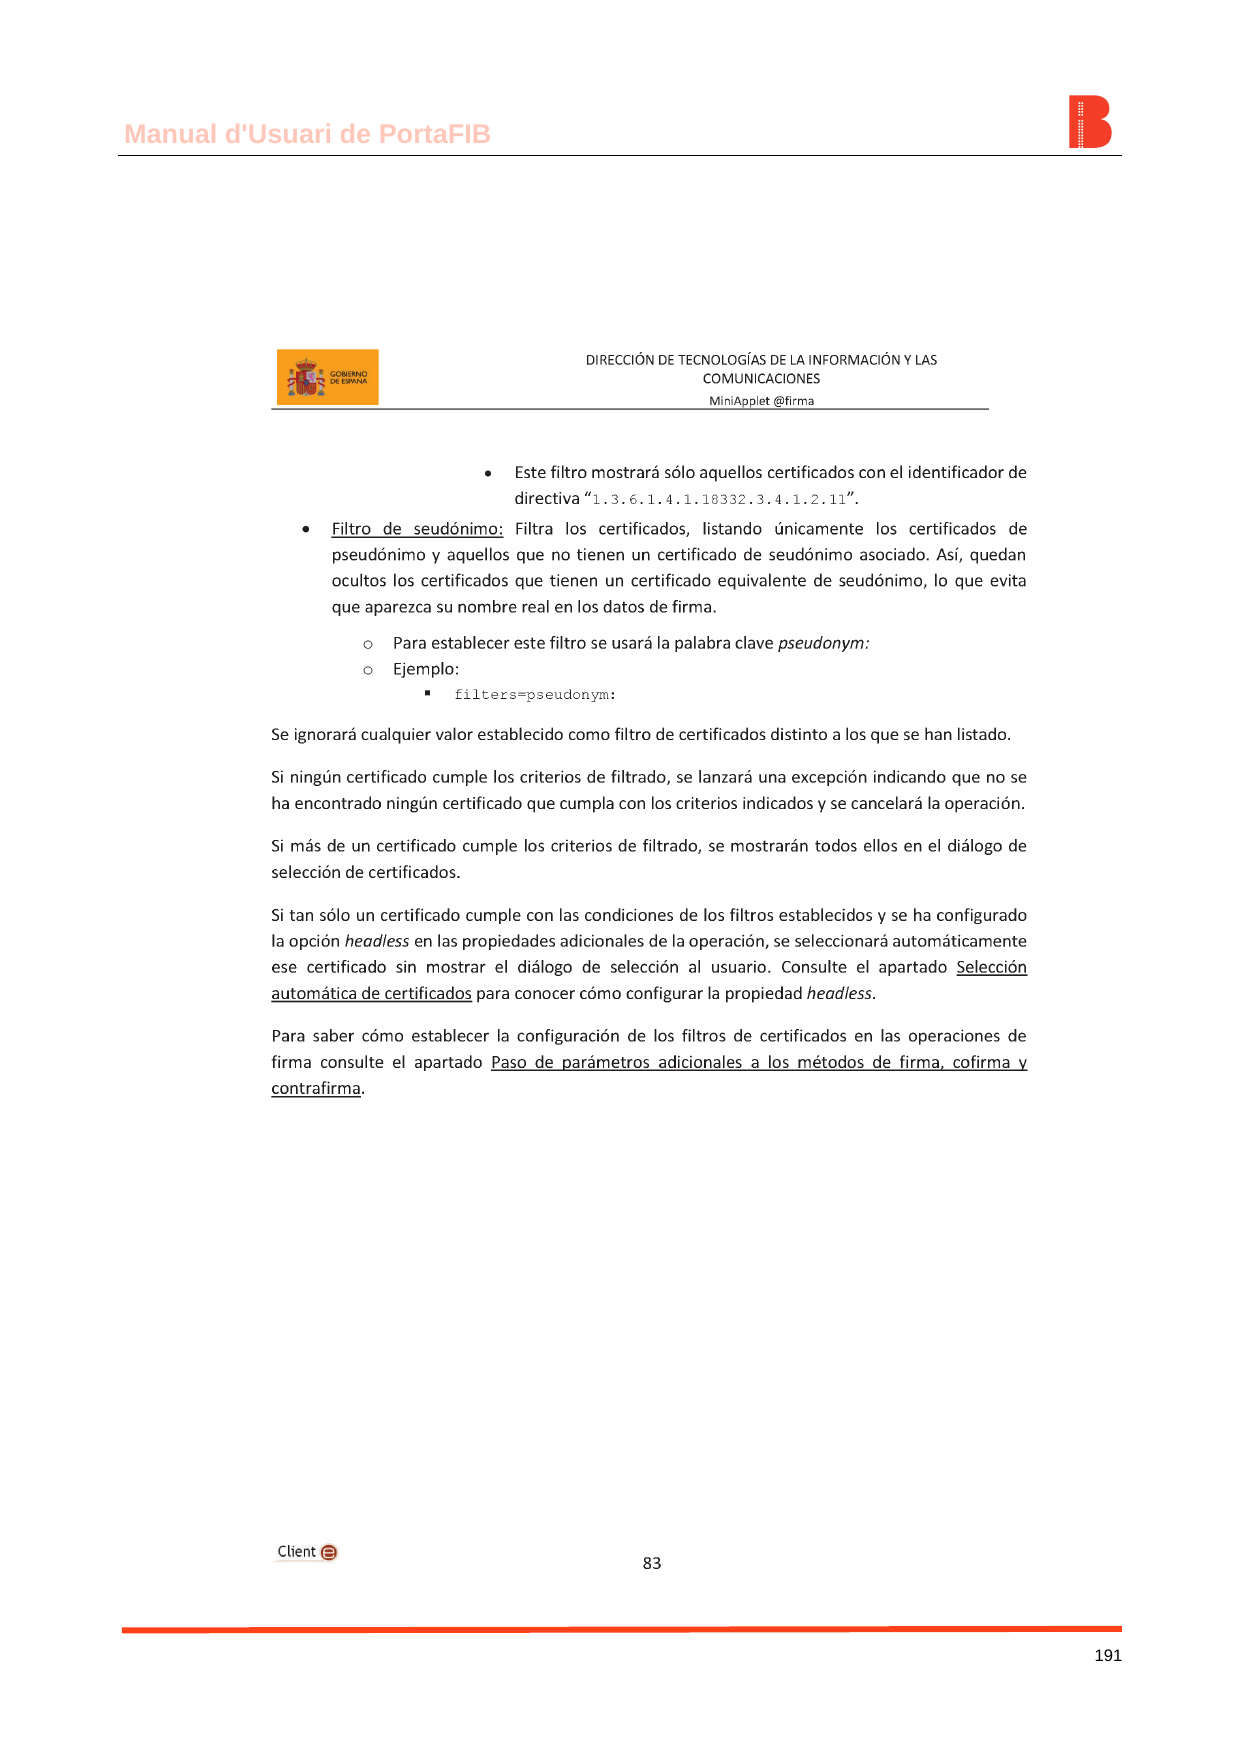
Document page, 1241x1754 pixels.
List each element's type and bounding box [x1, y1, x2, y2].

picture [1063, 94, 1117, 150]
picture [118, 215, 1123, 1598]
